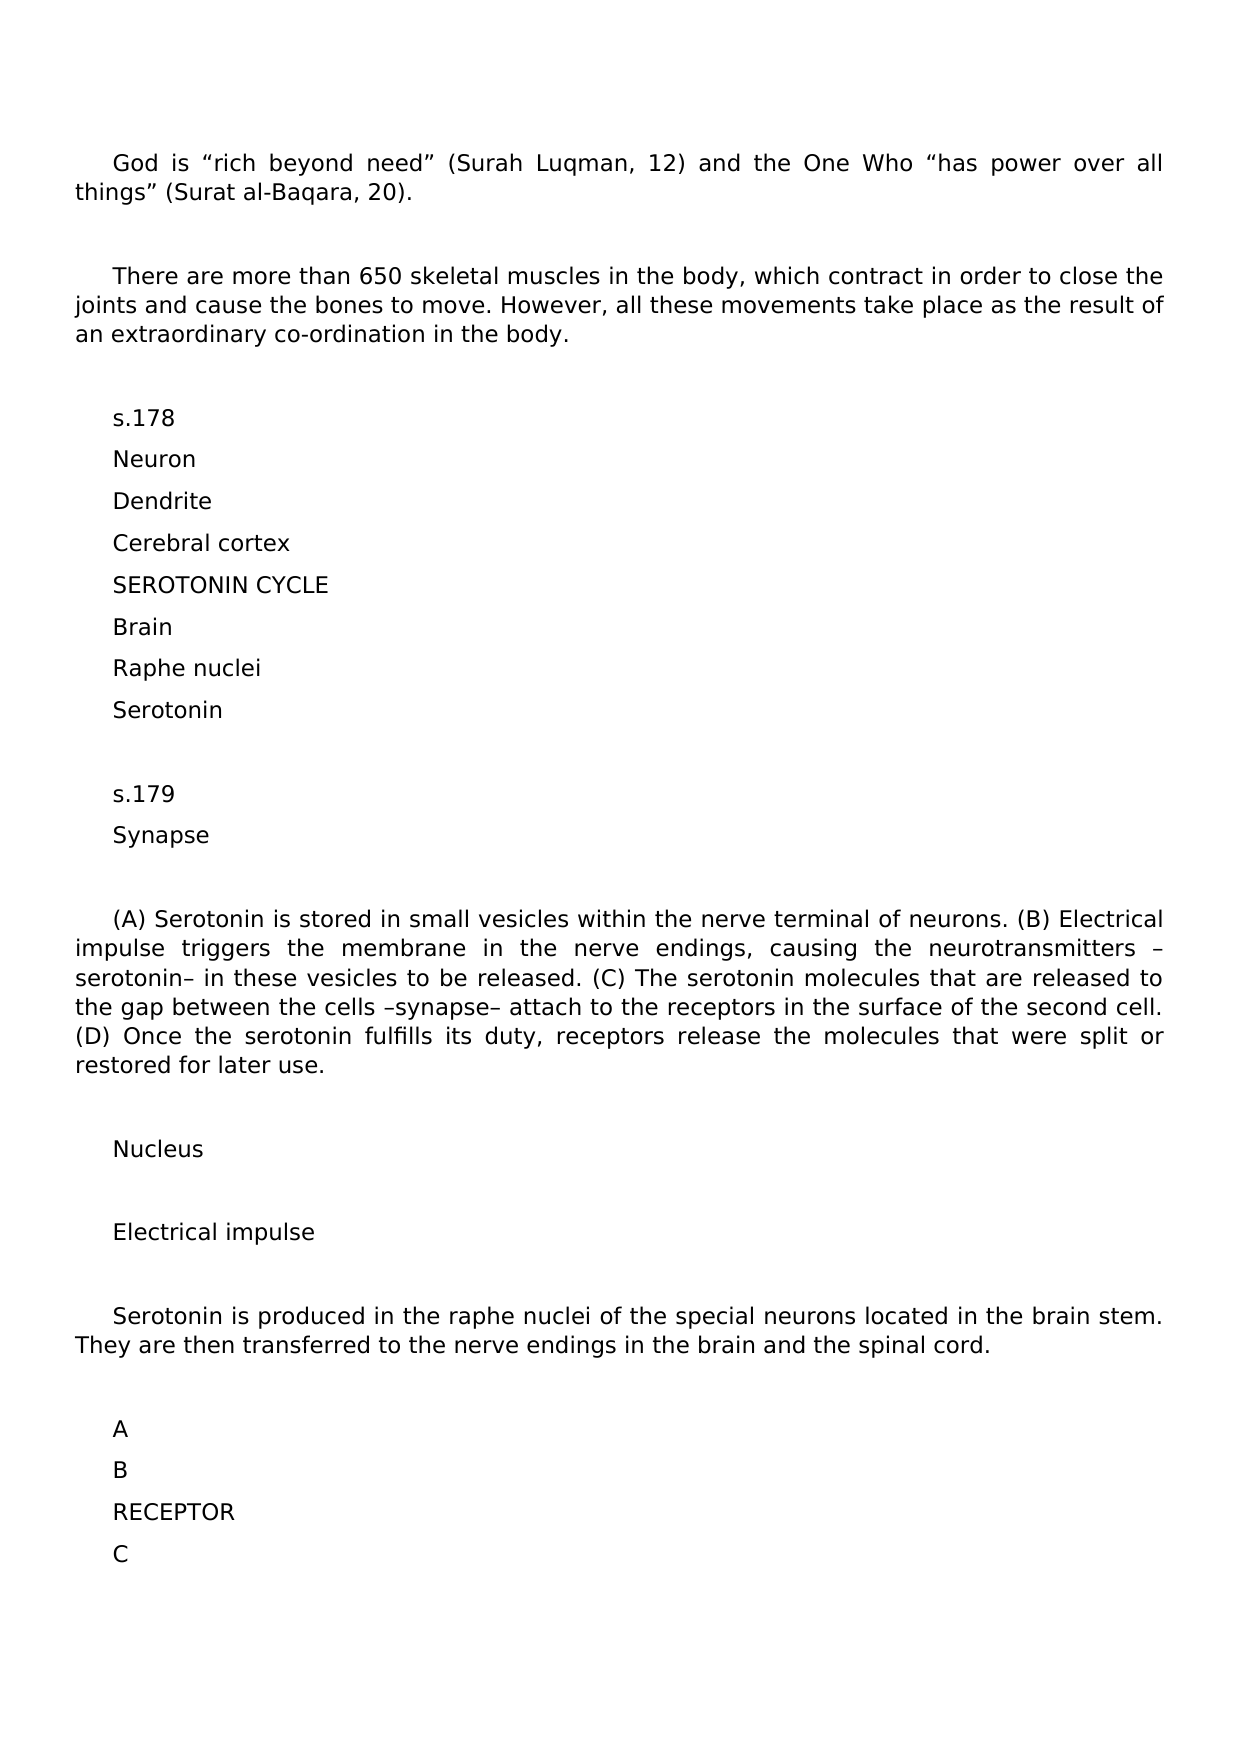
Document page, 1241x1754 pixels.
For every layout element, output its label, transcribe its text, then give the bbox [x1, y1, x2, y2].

text B [75, 1458, 1165, 1484]
text SEROTONIN CYCLE [75, 572, 1165, 599]
text Neuron [75, 447, 1165, 473]
text Serotonin is produced in the raphe nuclei of the special neurons located in the brain stem. They are then transferred to the nerve endings in the brain and the spinal cord. [75, 1303, 1165, 1359]
text There are more than 650 skeletal muscles in the body, which contract in order to close the joints and cause the bones to move. However, all these movements take place as the result of an extraordinary co-ordination in the body. [75, 263, 1165, 348]
text Dendrite [75, 488, 1165, 515]
text Serotonin [75, 697, 1165, 724]
text Synapse [75, 823, 1165, 849]
text Brain [75, 614, 1165, 640]
text Raphe nuclei [75, 656, 1165, 682]
text (A) Serotonin is stored in small vesicles within the nerve terminal of neurons. (B) Electrical impulse triggers the membrane in the nerve endings, causing the neurotransmitters –serotonin– in these vesicles to be released. (C) The serotonin molecules that are released to the gap between the cells –synapse– attach to the receptors in the surface of the second cell. (D) Once the serotonin fulfills its duty, receptors release the molecules that were split or restored for later use. [75, 906, 1165, 1079]
text RECEPTOR [75, 1499, 1165, 1526]
text Nucleus [75, 1136, 1165, 1163]
text C [75, 1541, 1165, 1568]
text s.179 [75, 781, 1165, 807]
text Electrical impulse [75, 1219, 1165, 1246]
text s.178 [75, 405, 1165, 432]
text A [75, 1416, 1165, 1443]
text Cerebral cortex [75, 530, 1165, 557]
text God is “rich beyond need” (Surah Luqman, 12) and the One Who “has power over all things” (Surat al-Baqara, 20). [75, 150, 1165, 206]
